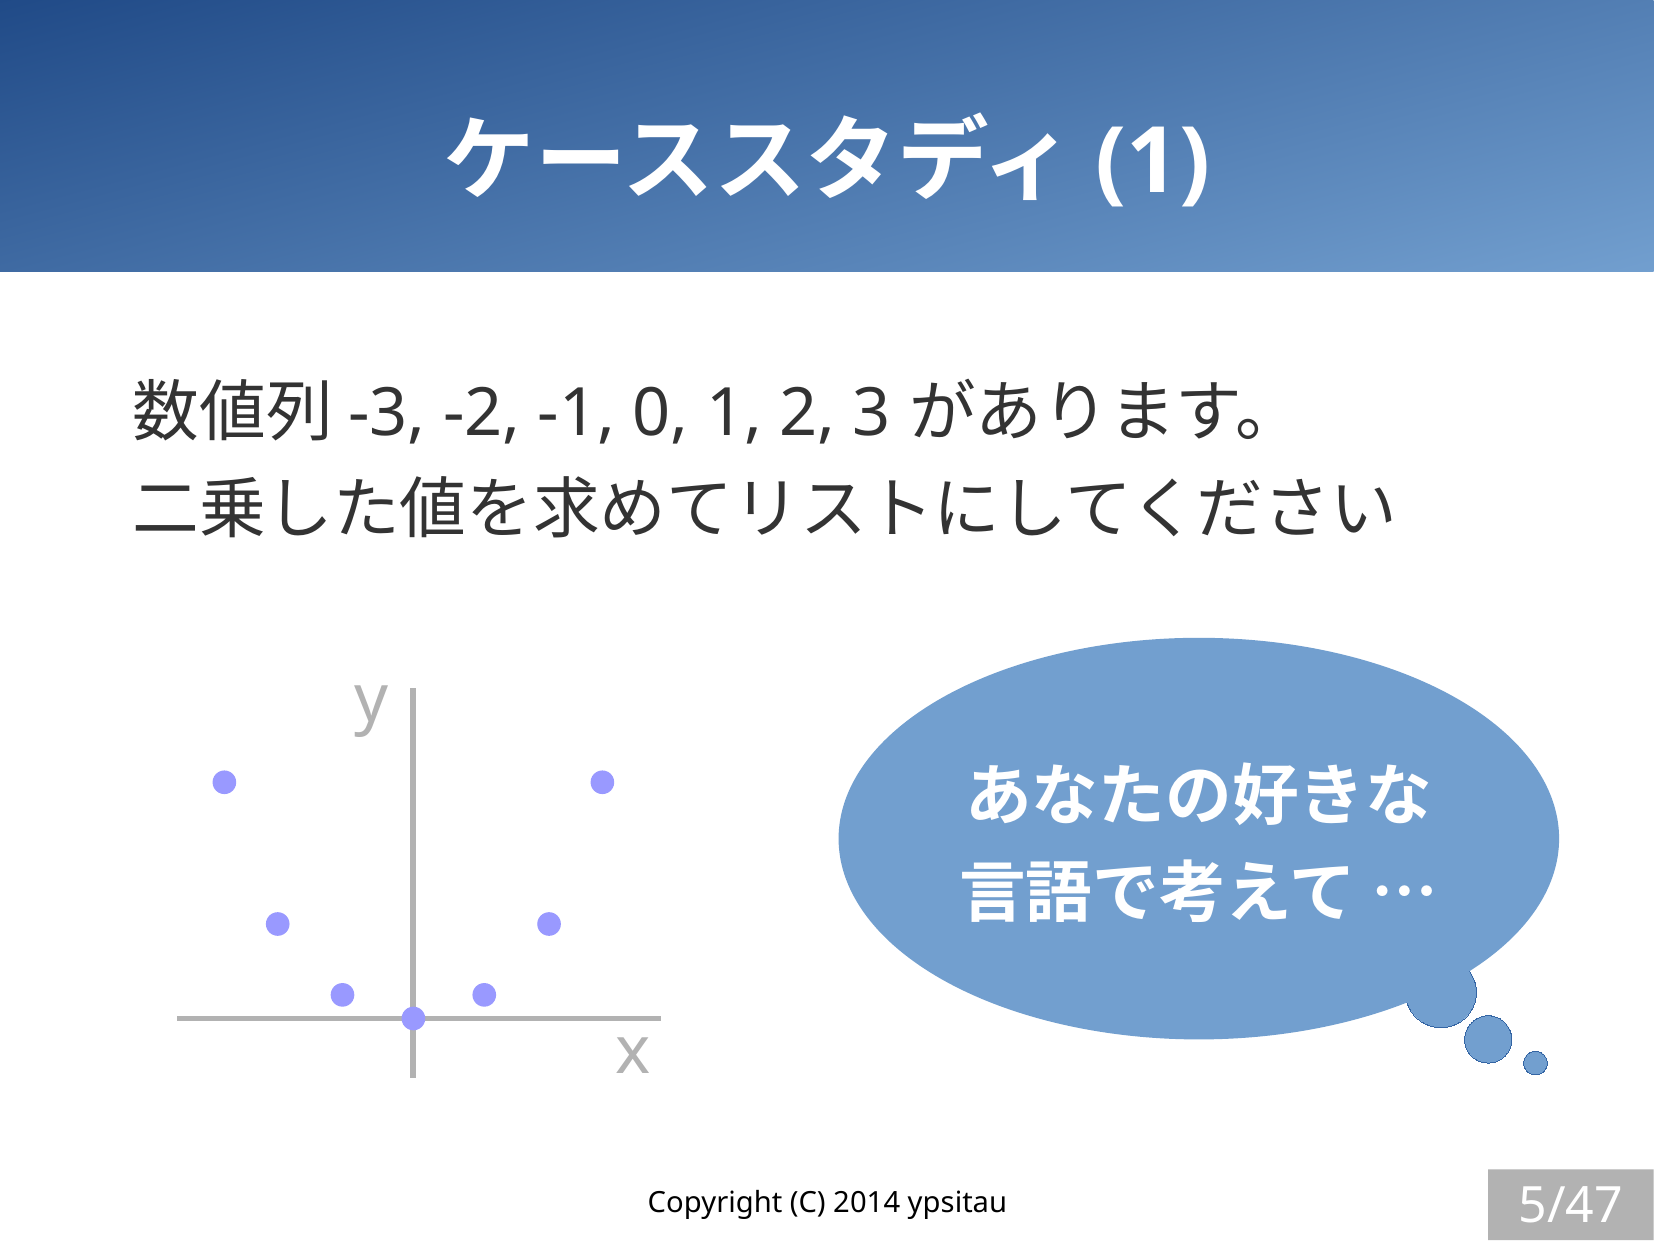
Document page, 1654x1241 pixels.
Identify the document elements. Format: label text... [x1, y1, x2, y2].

text_box [401, 1006, 426, 1031]
text_box 数値列 -3, -2, -1, 0, 1, 2, 3 があります。 二乗した値を求めてリストにしてください [118, 350, 1417, 567]
text_box [330, 983, 355, 1007]
text_box [537, 912, 561, 936]
text_box [1407, 971, 1477, 1028]
text_box [590, 770, 615, 795]
text_box [1464, 1015, 1512, 1064]
text_box [265, 912, 290, 936]
text_box [472, 983, 497, 1007]
text_box y [339, 643, 402, 747]
text_box あなたの好きな 言語で考えて … [838, 637, 1560, 1040]
title ケーススタディ (1) [82, 49, 1571, 257]
text_box [212, 770, 237, 795]
text_box x [601, 994, 662, 1099]
text_box [1523, 1051, 1548, 1075]
